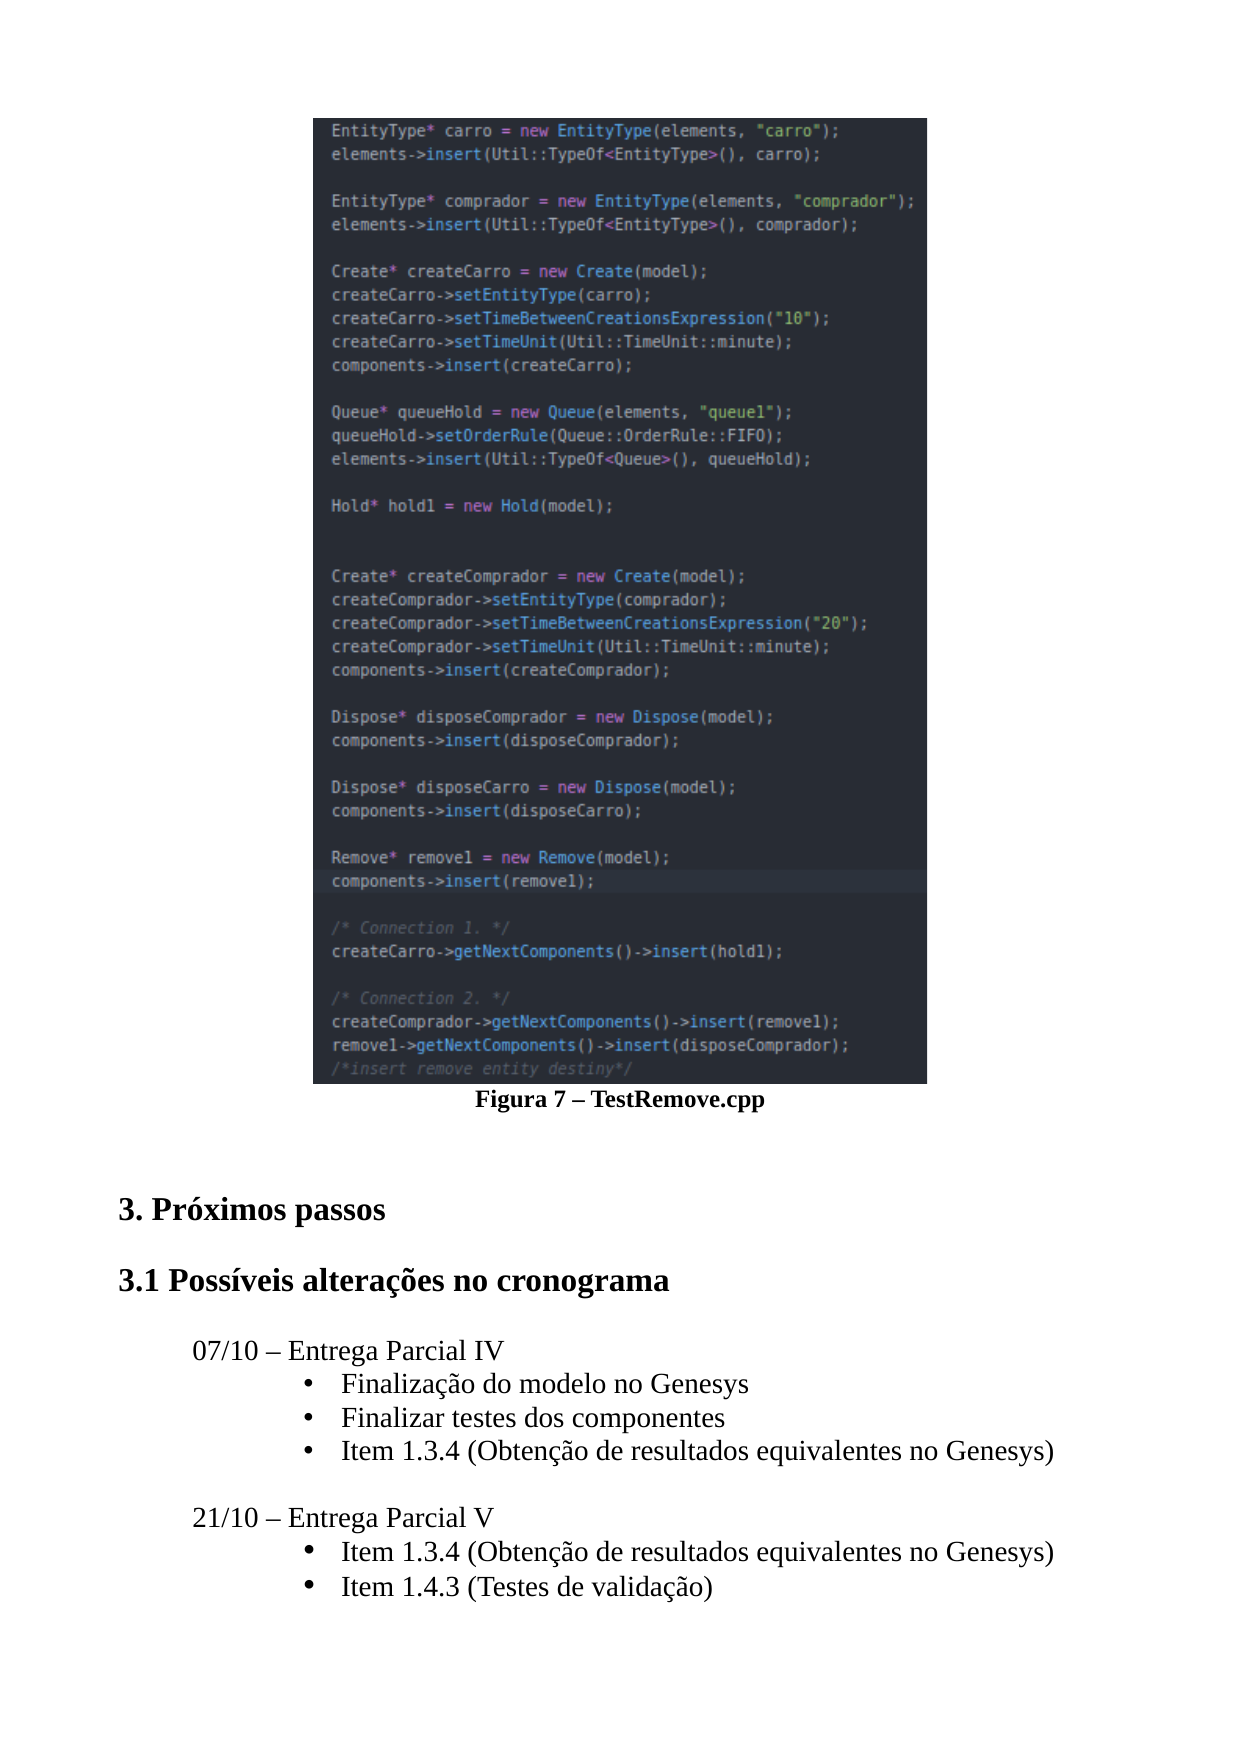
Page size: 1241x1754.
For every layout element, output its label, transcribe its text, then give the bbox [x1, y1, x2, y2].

text Figura 7 – TestRemove.cpp [118, 1084, 1122, 1112]
list Item 1.4.3 (Testes de validação) [303, 1569, 1122, 1603]
list Finalizar testes dos componentes [303, 1400, 1122, 1433]
text 3. Próximos passos [118, 1189, 1122, 1227]
list Item 1.3.4 (Obtenção de resultados equivalentes no Genesys) [303, 1534, 1122, 1569]
text 07/10 – Entrega Parcial IV [118, 1333, 1122, 1366]
list Finalização do modelo no Genesys [303, 1366, 1122, 1400]
list Item 1.3.4 (Obtenção de resultados equivalentes no Genesys) [303, 1433, 1122, 1467]
text 3.1 Possíveis alterações no cronograma [118, 1261, 1122, 1299]
text 21/10 – Entrega Parcial V [118, 1501, 1122, 1534]
picture [313, 118, 928, 1084]
